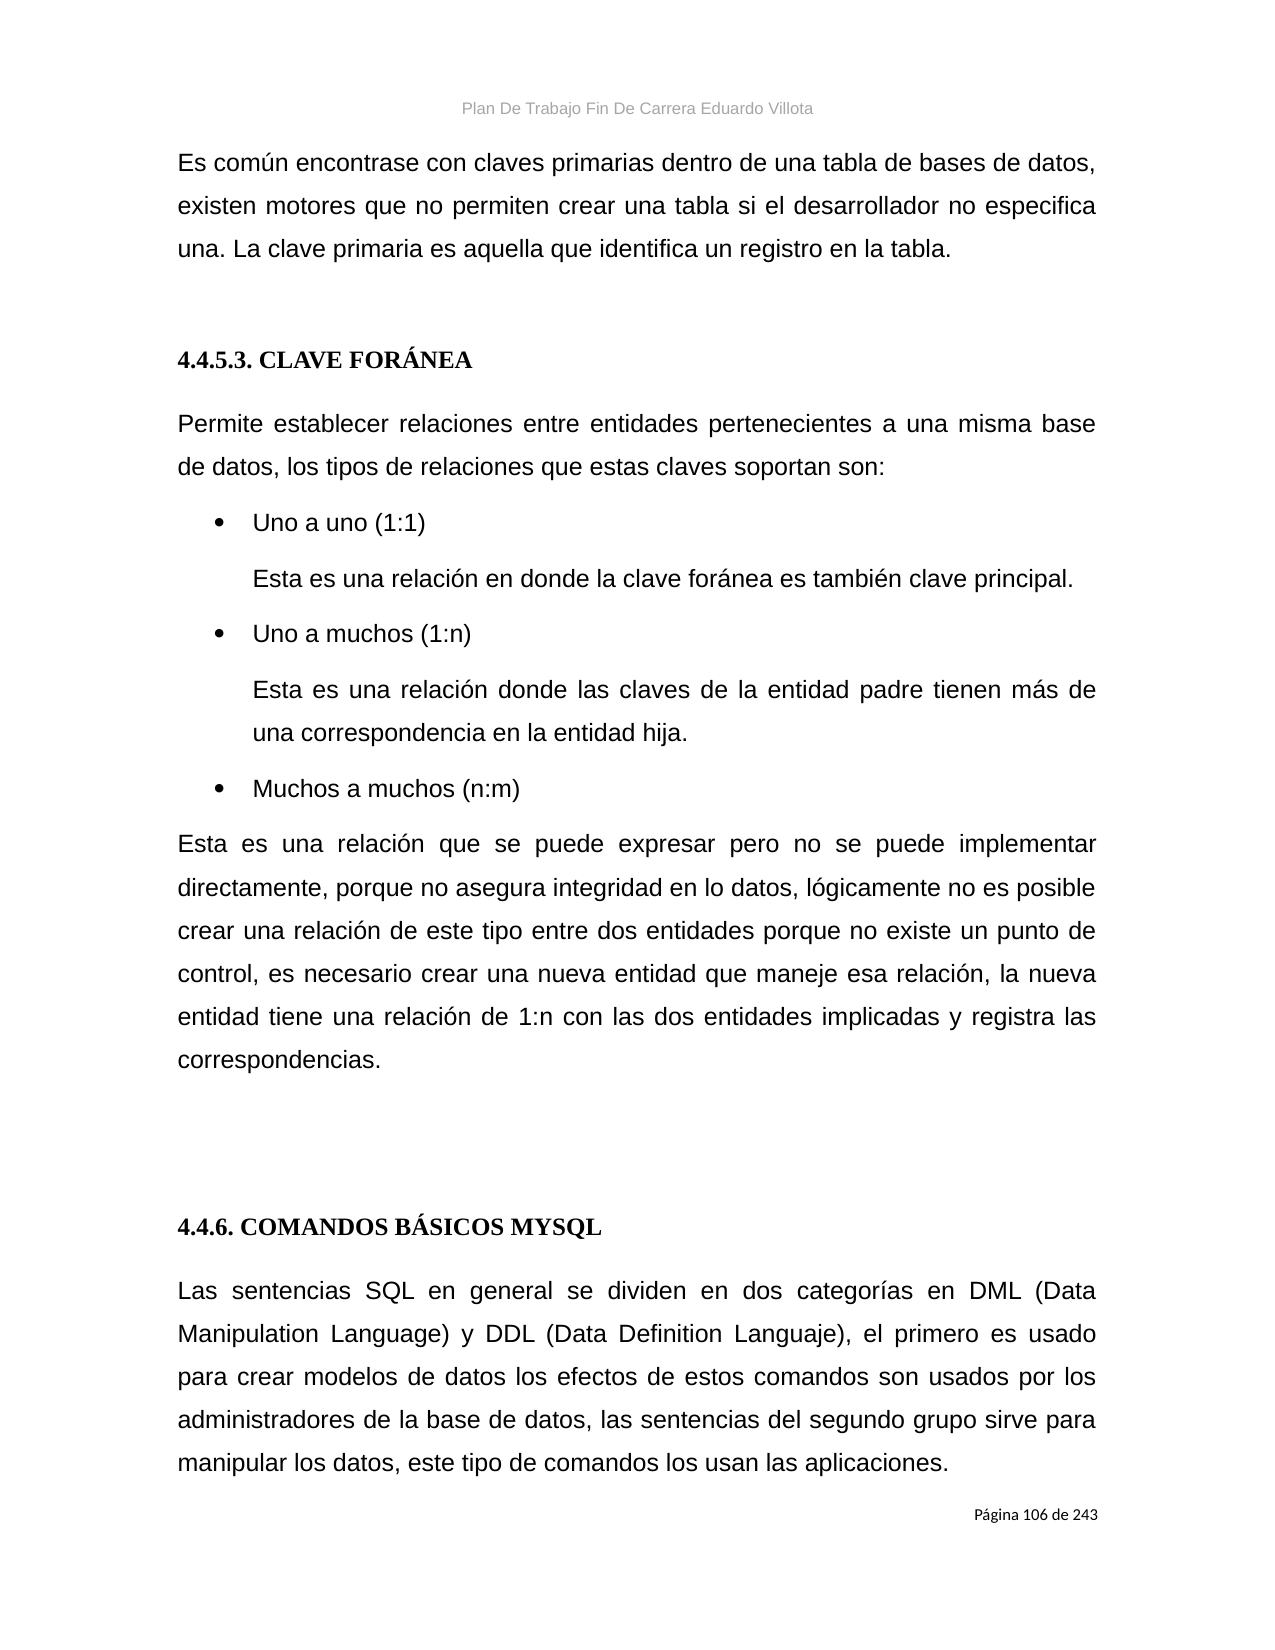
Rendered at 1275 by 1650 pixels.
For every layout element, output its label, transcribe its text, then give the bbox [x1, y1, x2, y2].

list Esta es una relación donde las claves de la entidad padre tienen más de una correspondencia en la entidad hija. [215, 675, 1098, 747]
text Las sentencias SQL en general se dividen en dos categorías en DML (Data Manipulation Language) y DDL (Data Definition Languaje), el primero es usado para crear modelos de datos los efectos de estos comandos son usados por los administradores de la base de datos, las sentencias del segundo grupo sirve para manipular los datos, este tipo de comandos los usan las aplicaciones. [177, 1276, 1098, 1477]
text Permite establecer relaciones entre entidades pertenecientes a una misma base de datos, los tipos de relaciones que estas claves soportan son: [177, 409, 1098, 481]
list Uno a uno (1:1) [215, 508, 1098, 537]
text 4.4.6. COMANDOS BÁSICOS MYSQL [177, 1212, 1098, 1241]
list Esta es una relación en donde la clave foránea es también clave principal. [215, 563, 1098, 592]
text Es común encontrase con claves primarias dentro de una tabla de bases de datos, existen motores que no permiten crear una tabla si el desarrollador no especifica una. La clave primaria es aquella que identifica un registro en la tabla. [177, 148, 1098, 263]
list Uno a muchos (1:n) [215, 619, 1098, 648]
list Muchos a muchos (n:m) [215, 774, 1098, 802]
text Esta es una relación que se puede expresar pero no se puede implementar directamente, porque no asegura integridad en lo datos, lógicamente no es posible crear una relación de este tipo entre dos entidades porque no existe un punto de control, es necesario crear una nueva entidad que maneje esa relación, la nueva entidad tiene una relación de 1:n con las dos entidades implicadas y registra las correspondencias. [177, 829, 1098, 1074]
text 4.4.5.3. CLAVE FORÁNEA [177, 345, 1098, 374]
